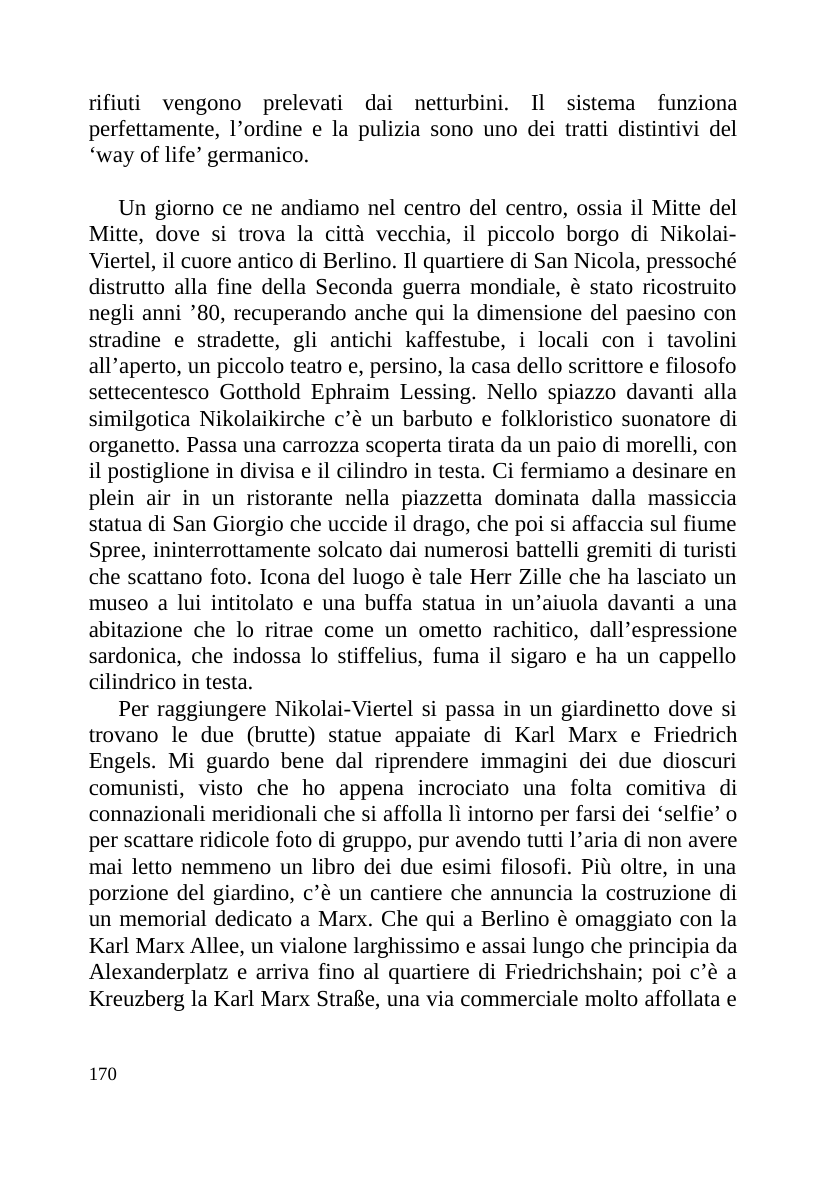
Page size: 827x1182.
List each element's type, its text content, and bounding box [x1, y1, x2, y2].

text rifiuti vengono prelevati dai netturbini. Il sistema funziona perfettamente, l’ordine e la pulizia sono uno dei tratti distintivi del ‘way of life’ germanico. [88, 88, 738, 168]
text Un giorno ce ne andiamo nel centro del centro, ossia il Mitte del Mitte, dove si trova la città vecchia, il piccolo borgo di Nikolai-Viertel, il cuore antico di Berlino. Il quartiere di San Nicola, pressoché distrutto alla fine della Seconda guerra mondiale, è stato ricostruito negli anni ’80, recuperando anche qui la dimensione del paesino con stradine e stradette, gli antichi kaffestube, i locali con i tavolini all’aperto, un piccolo teatro e, persino, la casa dello scrittore e filosofo settecentesco Gotthold Ephraim Lessing. Nello spiazzo davanti alla similgotica Nikolaikirche c’è un barbuto e folkloristico suonatore di organetto. Passa una carrozza scoperta tirata da un paio di morelli, con il postiglione in divisa e il cilindro in testa. Ci fermiamo a desinare en plein air in un ristorante nella piazzetta dominata dalla massiccia statua di San Giorgio che uccide il drago, che poi si affaccia sul fiume Spree, ininterrottamente solcato dai numerosi battelli gremiti di turisti che scattano foto. Icona del luogo è tale Herr Zille che ha lasciato un museo a lui intitolato e una buffa statua in un’aiuola davanti a una abitazione che lo ritrae come un ometto rachitico, dall’espressione sardonica, che indossa lo stiffelius, fuma il sigaro e ha un cappello cilindrico in testa. [88, 194, 738, 695]
text Per raggiungere Nikolai-Viertel si passa in un giardinetto dove si trovano le due (brutte) statue appaiate di Karl Marx e Friedrich Engels. Mi guardo bene dal riprendere immagini dei due dioscuri comunisti, visto che ho appena incrociato una folta comitiva di connazionali meridionali che si affolla lì intorno per farsi dei ‘selfie’ o per scattare ridicole foto di gruppo, pur avendo tutti l’aria di non avere mai letto nemmeno un libro dei due esimi filosofi. Più oltre, in una porzione del giardino, c’è un cantiere che annuncia la costruzione di un memorial dedicato a Marx. Che qui a Berlino è omaggiato con la Karl Marx Allee, un vialone larghissimo e assai lungo che principia da Alexanderplatz e arriva fino al quartiere di Friedrichshain; poi c’è a Kreuzberg la Karl Marx Straße, una via commerciale molto affollata e [88, 695, 738, 1011]
